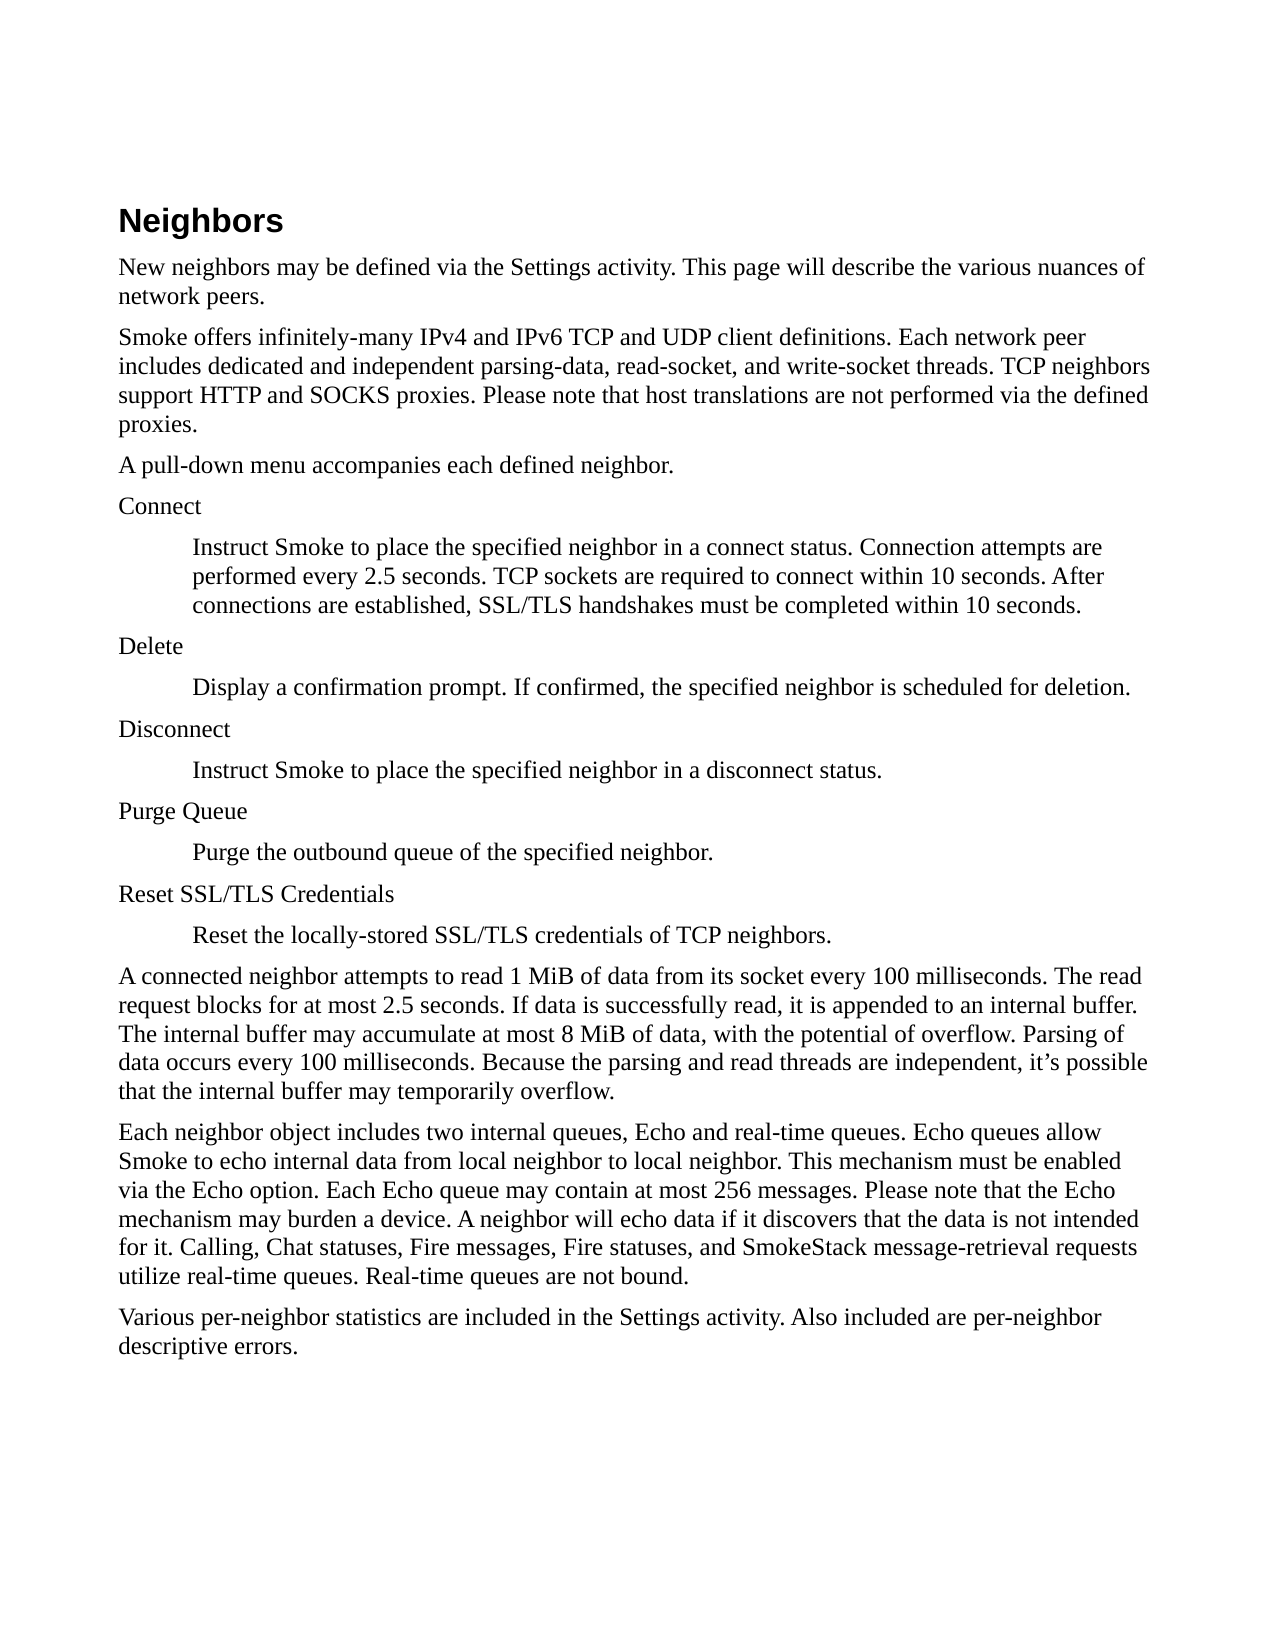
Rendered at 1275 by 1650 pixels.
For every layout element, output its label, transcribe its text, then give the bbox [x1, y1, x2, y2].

text Instruct Smoke to place the specified neighbor in a connect status. Connection attempts are performed every 2.5 seconds. TCP sockets are required to connect within 10 seconds. After connections are established, SSL/TLS handshakes must be completed within 10 seconds. [192, 532, 1157, 619]
text Instruct Smoke to place the specified neighbor in a disconnect status. [118, 755, 1157, 784]
text A pull-down menu accompanies each defined neighbor. [118, 450, 1157, 479]
text Connect [118, 491, 1157, 520]
text Purge Queue [118, 796, 1157, 825]
text Each neighbor object includes two internal queues, Echo and real-time queues. Echo queues allow Smoke to echo internal data from local neighbor to local neighbor. This mechanism must be enabled via the Echo option. Each Echo queue may contain at most 256 messages. Please note that the Echo mechanism may burden a device. A neighbor will echo data if it discovers that the data is not intended for it. Calling, Chat statuses, Fire messages, Fire statuses, and SmokeStack message-retrieval requests utilize real-time queues. Real-time queues are not bound. [118, 1117, 1157, 1290]
text Reset the locally-stored SSL/TLS credentials of TCP neighbors. [118, 920, 1157, 949]
text Various per-neighbor statistics are included in the Settings activity. Also included are per-neighbor descriptive errors. [118, 1302, 1157, 1360]
text Delete [118, 631, 1157, 660]
text Display a confirmation prompt. If confirmed, the specified neighbor is scheduled for deletion. [192, 672, 1157, 701]
subtitle Neighbors [118, 201, 1157, 240]
text Smoke offers infinitely-many IPv4 and IPv6 TCP and UDP client definitions. Each network peer includes dedicated and independent parsing-data, read-socket, and write-socket threads. TCP neighbors support HTTP and SOCKS proxies. Please note that host translations are not performed via the defined proxies. [118, 322, 1157, 437]
text A connected neighbor attempts to read 1 MiB of data from its socket every 100 milliseconds. The read request blocks for at most 2.5 seconds. If data is successfully read, it is appended to an internal buffer. The internal buffer may accumulate at most 8 MiB of data, with the potential of overflow. Parsing of data occurs every 100 milliseconds. Because the parsing and read threads are independent, it’s possible that the internal buffer may temporarily overflow. [118, 961, 1157, 1105]
text Reset SSL/TLS Credentials [118, 879, 1157, 907]
text Disconnect [118, 714, 1157, 742]
text New neighbors may be defined via the Settings activity. This page will describe the various nuances of network peers. [118, 252, 1157, 310]
text Purge the outbound queue of the specified neighbor. [118, 837, 1157, 866]
